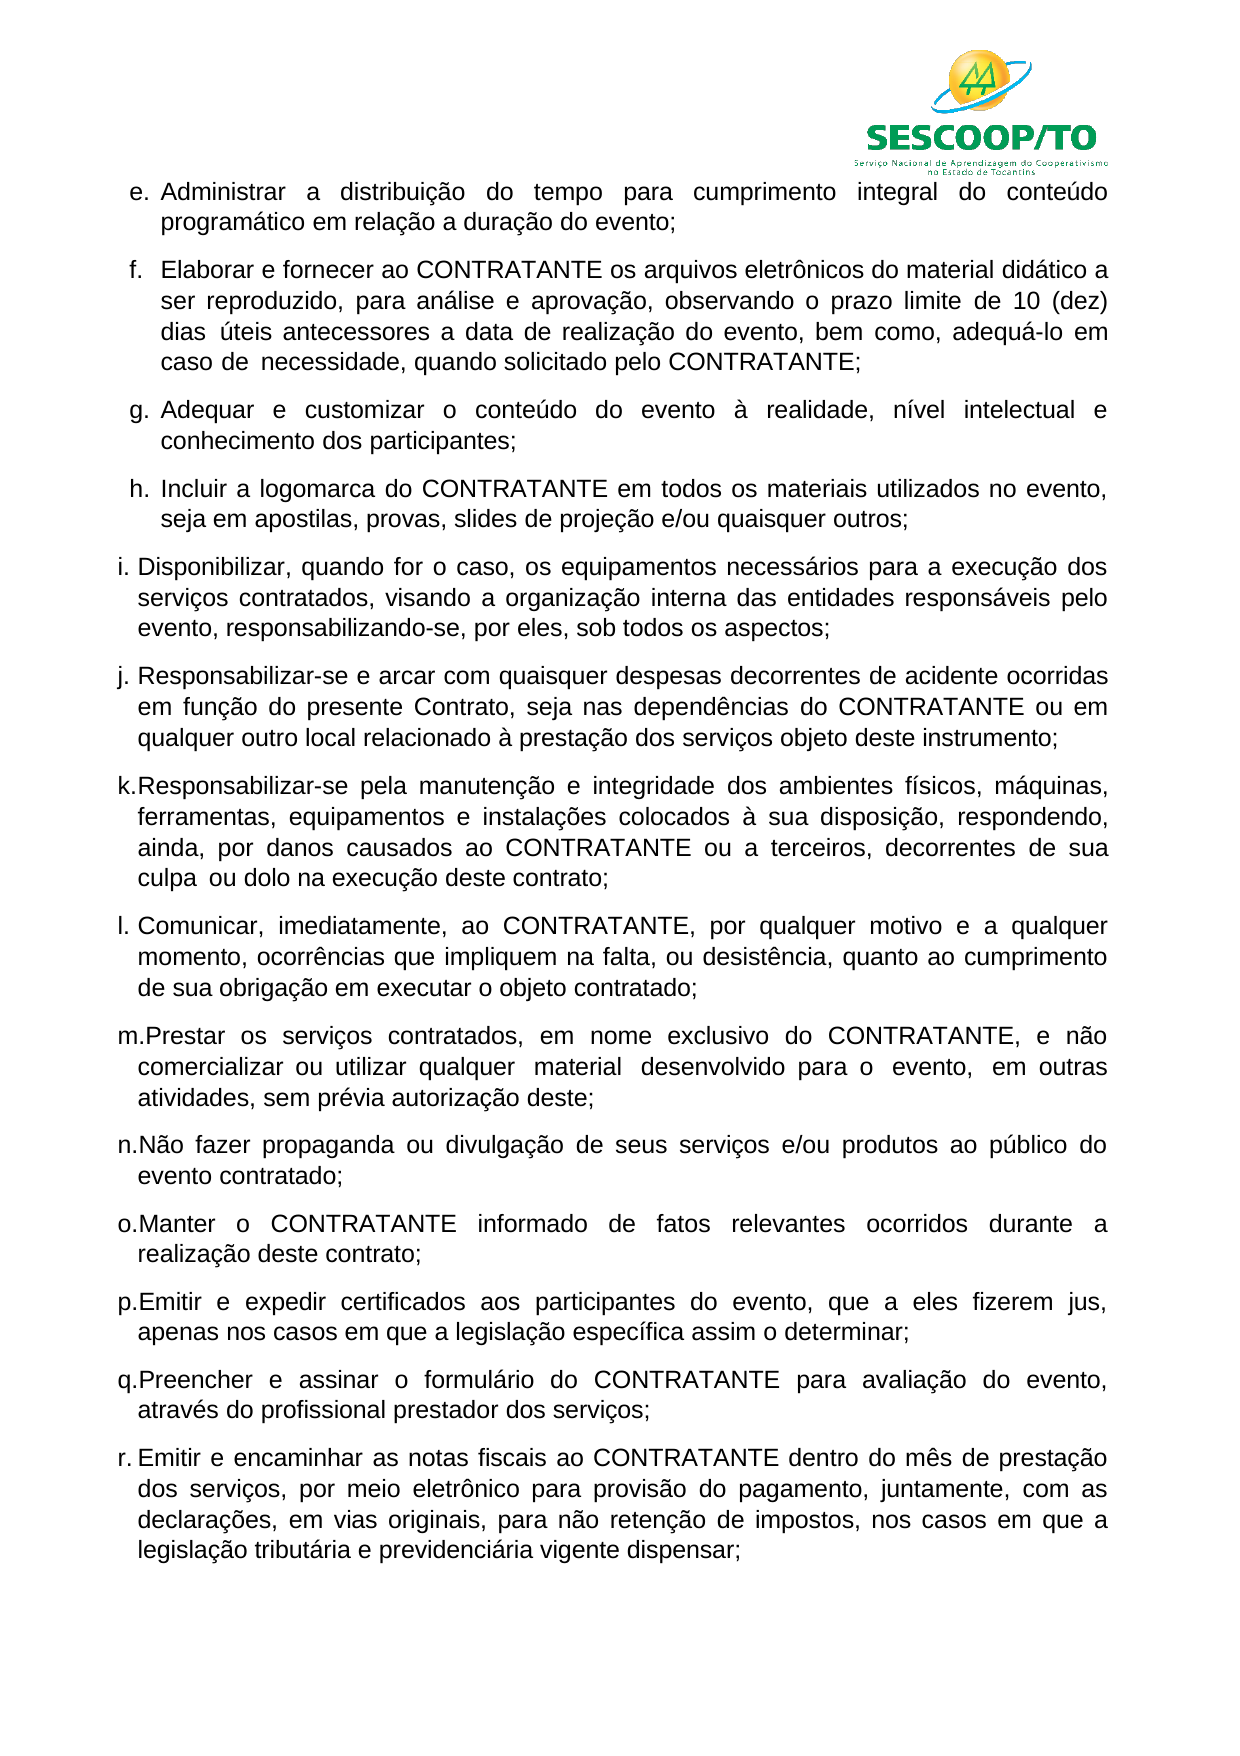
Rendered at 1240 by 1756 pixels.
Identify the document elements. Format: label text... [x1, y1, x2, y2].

list Comunicar, imediatamente, ao CONTRATANTE, por qualquer motivo e a qualquer momento, ocorrências que impliquem na falta, ou desistência, quanto ao cumprimento de sua obrigação em executar o objeto contratado; [127, 911, 1108, 1002]
list Responsabilizar-se e arcar com quaisquer despesas decorrentes de acidente ocorridas em função do presente Contrato, seja nas dependências do CONTRATANTE ou em qualquer outro local relacionado à prestação dos serviços objeto deste instrumento; [127, 661, 1108, 752]
list Disponibilizar, quando for o caso, os equipamentos necessários para a execução dos serviços contratados, visando a organização interna das entidades responsáveis pelo evento, responsabilizando-se, por eles, sob todos os aspectos; [127, 552, 1108, 642]
list Responsabilizar-se pela manutenção e integridade dos ambientes físicos, máquinas, ferramentas, equipamentos e instalações colocados à sua disposição, respondendo, ainda, por danos causados ao CONTRATANTE ou a terceiros, decorrentes de sua culpa ou dolo na execução deste contrato; [127, 771, 1109, 892]
list Manter o CONTRATANTE informado de fatos relevantes ocorridos durante a realização deste contrato; [127, 1209, 1108, 1268]
list Adequar e customizar o conteúdo do evento à realidade, nível intelectual e conhecimento dos participantes; [137, 395, 1108, 454]
list Emitir e expedir certificados aos participantes do evento, que a eles fizerem jus, apenas nos casos em que a legislação específica assim o determinar; [127, 1287, 1108, 1346]
list Administrar a distribuição do tempo para cumprimento integral do conteúdo programático em relação a duração do evento; [137, 177, 1108, 236]
list Emitir e encaminhar as notas fiscais ao CONTRATANTE dentro do mês de prestação dos serviços, por meio eletrônico para provisão do pagamento, juntamente, com as declarações, em vias originais, para não retenção de impostos, nos casos em que a legislação tributária e previdenciária vigente dispensar; [127, 1443, 1108, 1564]
list Prestar os serviços contratados, em nome exclusivo do CONTRATANTE, e não comercializar ou utilizar qualquer material desenvolvido para o evento, em outras atividades, sem prévia autorização deste; [127, 1021, 1108, 1111]
list Incluir a logomarca do CONTRATANTE em todos os materiais utilizados no evento, seja em apostilas, provas, slides de projeção e/ou quaisquer outros; [137, 473, 1108, 533]
list Elaborar e fornecer ao CONTRATANTE os arquivos eletrônicos do material didático a ser reproduzido, para análise e aprovação, observando o prazo limite de 10 (dez) dias úteis antecessores a data de realização do evento, bem como, adequá-lo em caso de necessidade, quando solicitado pelo CONTRATANTE; [137, 255, 1109, 376]
list Não fazer propaganda ou divulgação de seus serviços e/ou produtos ao público do evento contratado; [127, 1130, 1108, 1190]
list Preencher e assinar o formulário do CONTRATANTE para avaliação do evento, através do profissional prestador dos serviços; [127, 1365, 1108, 1424]
